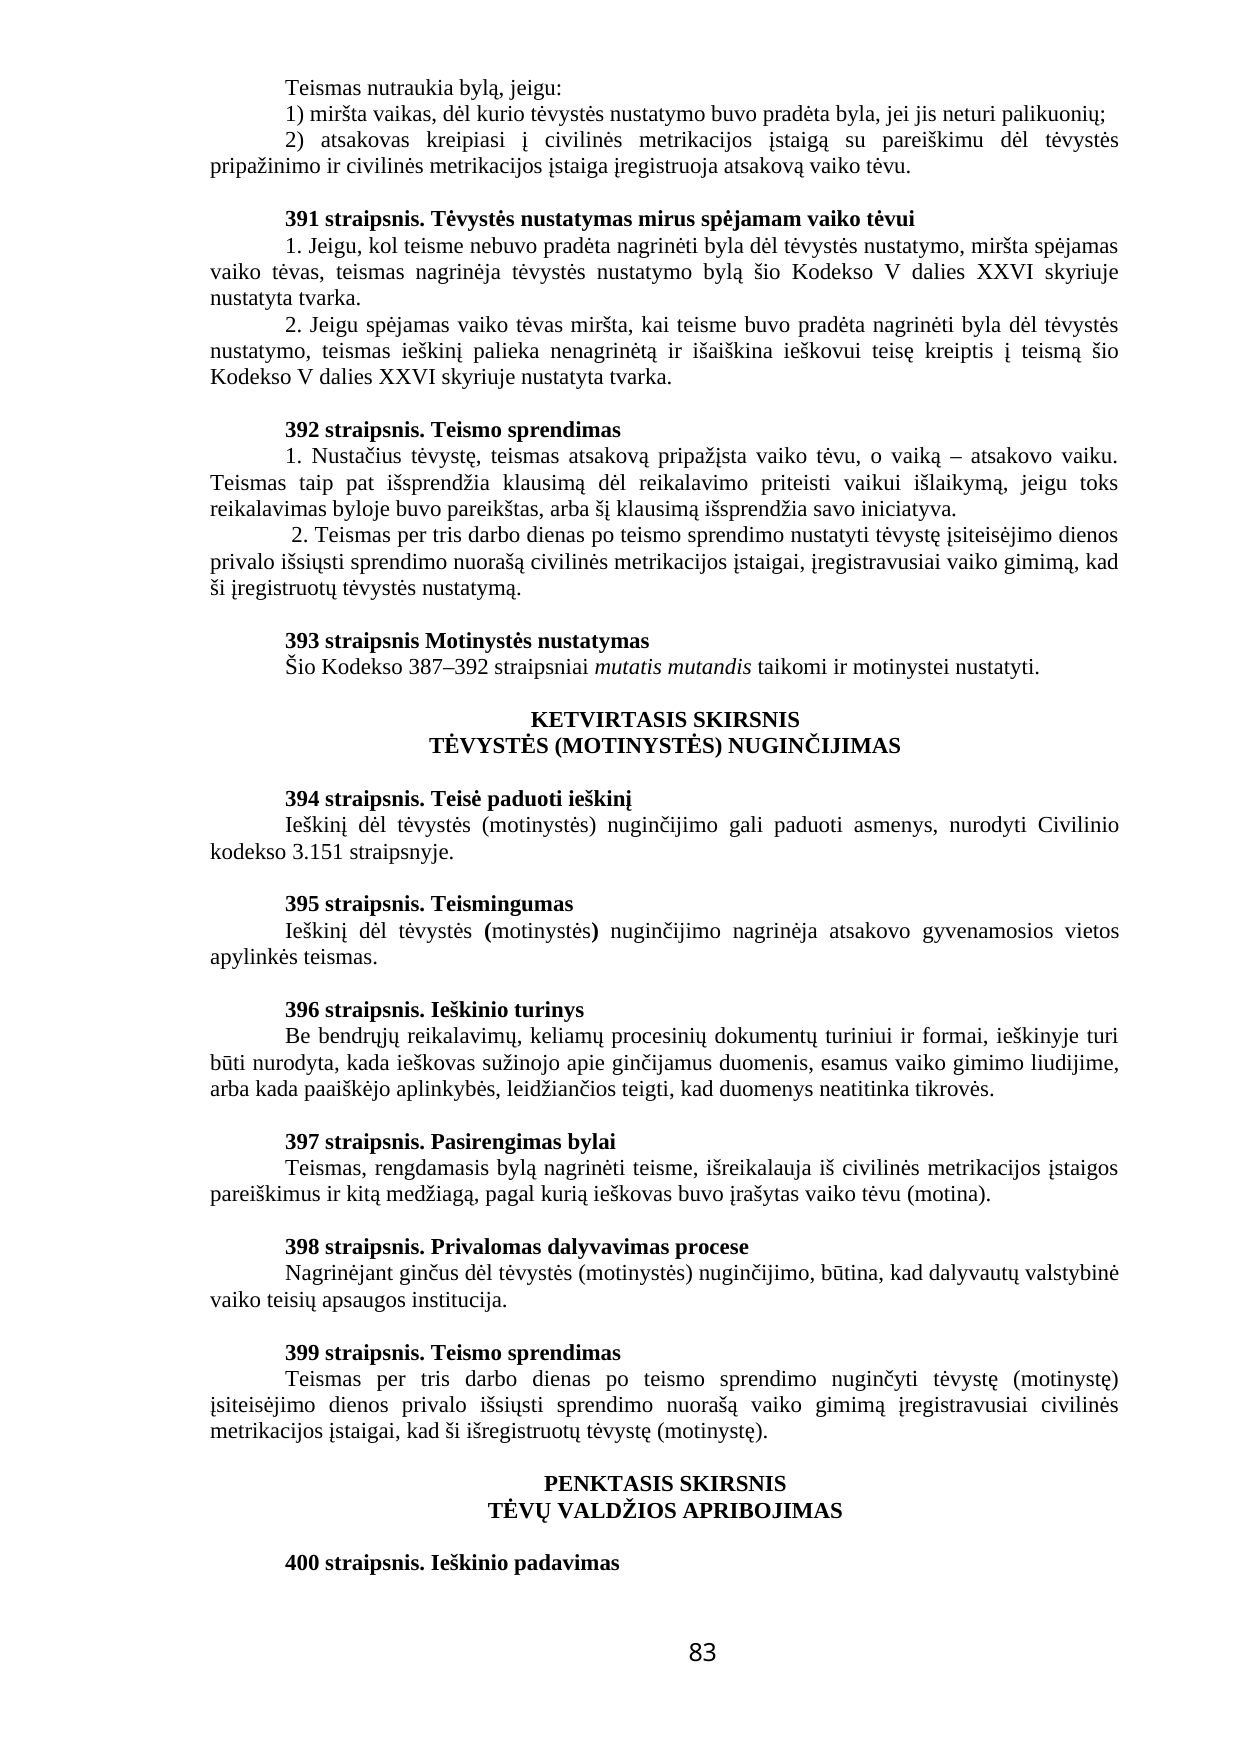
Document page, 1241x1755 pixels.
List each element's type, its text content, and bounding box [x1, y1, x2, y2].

text 400 straipsnis. Ieškinio padavimas [210, 1549, 1120, 1576]
text 397 straipsnis. Pasirengimas bylai [210, 1128, 1120, 1154]
text Teismas, rengdamasis bylą nagrinėti teisme, išreikalauja iš civilinės metrikacijos įstaigos pareiškimus ir kitą medžiagą, pagal kurią ieškovas buvo įrašytas vaiko tėvu (motina). [210, 1154, 1120, 1207]
text Be bendrųjų reikalavimų, keliamų procesinių dokumentų turiniui ir formai, ieškinyje turi būti nurodyta, kada ieškovas sužinojo apie ginčijamus duomenis, esamus vaiko gimimo liudijime, arba kada paaiškėjo aplinkybės, leidžiančios teigti, kad duomenys neatitinka tikrovės. [210, 1022, 1120, 1101]
text 396 straipsnis. Ieškinio turinys [210, 996, 1120, 1022]
text Ieškinį dėl tėvystės (motinystės) nuginčijimo gali paduoti asmenys, nurodyti Civilinio kodekso 3.151 straipsnyje. [210, 811, 1120, 864]
text 1. Jeigu, kol teisme nebuvo pradėta nagrinėti byla dėl tėvystės nustatymo, miršta spėjamas vaiko tėvas, teismas nagrinėja tėvystės nustatymo bylą šio Kodekso V dalies XXVI skyriuje nustatyta tvarka. [210, 232, 1120, 311]
text Nagrinėjant ginčus dėl tėvystės (motinystės) nuginčijimo, būtina, kad dalyvautų valstybinė vaiko teisių apsaugos institucija. [210, 1259, 1120, 1312]
text 2) atsakovas kreipiasi į civilinės metrikacijos įstaigą su pareiškimu dėl tėvystės pripažinimo ir civilinės metrikacijos įstaiga įregistruoja atsakovą vaiko tėvu. [210, 126, 1120, 179]
text Ieškinį dėl tėvystės (motinystės) nuginčijimo nagrinėja atsakovo gyvenamosios vietos apylinkės teismas. [210, 917, 1120, 969]
text 1) miršta vaikas, dėl kurio tėvystės nustatymo buvo pradėta byla, jei jis neturi palikuonių; [210, 100, 1120, 126]
text 394 straipsnis. Teisė paduoti ieškinį [210, 785, 1120, 811]
text Teismas nutraukia bylą, jeigu: [210, 73, 1120, 100]
text 399 straipsnis. Teismo sprendimas [210, 1338, 1120, 1365]
text 395 straipsnis. Teismingumas [210, 891, 1120, 917]
subtitle TĖVŲ VALDŽIOS APRIBOJIMAS [210, 1497, 1120, 1523]
text Šio Kodekso 387–392 straipsniai mutatis mutandis taikomi ir motinystei nustatyti. [210, 653, 1120, 680]
subtitle KETVIRTASIS SKIRSNIS [210, 706, 1120, 732]
text 392 straipsnis. Teismo sprendimas [210, 416, 1120, 442]
text 393 straipsnis Motinystės nustatymas [210, 627, 1120, 653]
text 2. Jeigu spėjamas vaiko tėvas miršta, kai teisme buvo pradėta nagrinėti byla dėl tėvystės nustatymo, teismas ieškinį palieka nenagrinėtą ir išaiškina ieškovui teisę kreiptis į teismą šio Kodekso V dalies XXVI skyriuje nustatyta tvarka. [210, 311, 1120, 390]
text 1. Nustačius tėvystę, teismas atsakovą pripažįsta vaiko tėvu, o vaiką – atsakovo vaiku. Teismas taip pat išsprendžia klausimą dėl reikalavimo priteisti vaikui išlaikymą, jeigu toks reikalavimas byloje buvo pareikštas, arba šį klausimą išsprendžia savo iniciatyva. [210, 442, 1120, 522]
text Teismas per tris darbo dienas po teismo sprendimo nuginčyti tėvystę (motinystę) įsiteisėjimo dienos privalo išsiųsti sprendimo nuorašą vaiko gimimą įregistravusiai civilinės metrikacijos įstaigai, kad ši išregistruotų tėvystę (motinystę). [210, 1365, 1120, 1444]
text 391 straipsnis. Tėvystės nustatymas mirus spėjamam vaiko tėvui [210, 205, 1120, 232]
subtitle PENKTASIS SKIRSNIS [210, 1470, 1120, 1497]
subtitle TĖVYSTĖS (MOTINYSTĖS) NUGINČIJIMAS [210, 732, 1120, 759]
text 2. Teismas per tris darbo dienas po teismo sprendimo nustatyti tėvystę įsiteisėjimo dienos privalo išsiųsti sprendimo nuorašą civilinės metrikacijos įstaigai, įregistravusiai vaiko gimimą, kad ši įregistruotų tėvystės nustatymą. [210, 522, 1120, 601]
text 398 straipsnis. Privalomas dalyvavimas procese [210, 1233, 1120, 1259]
